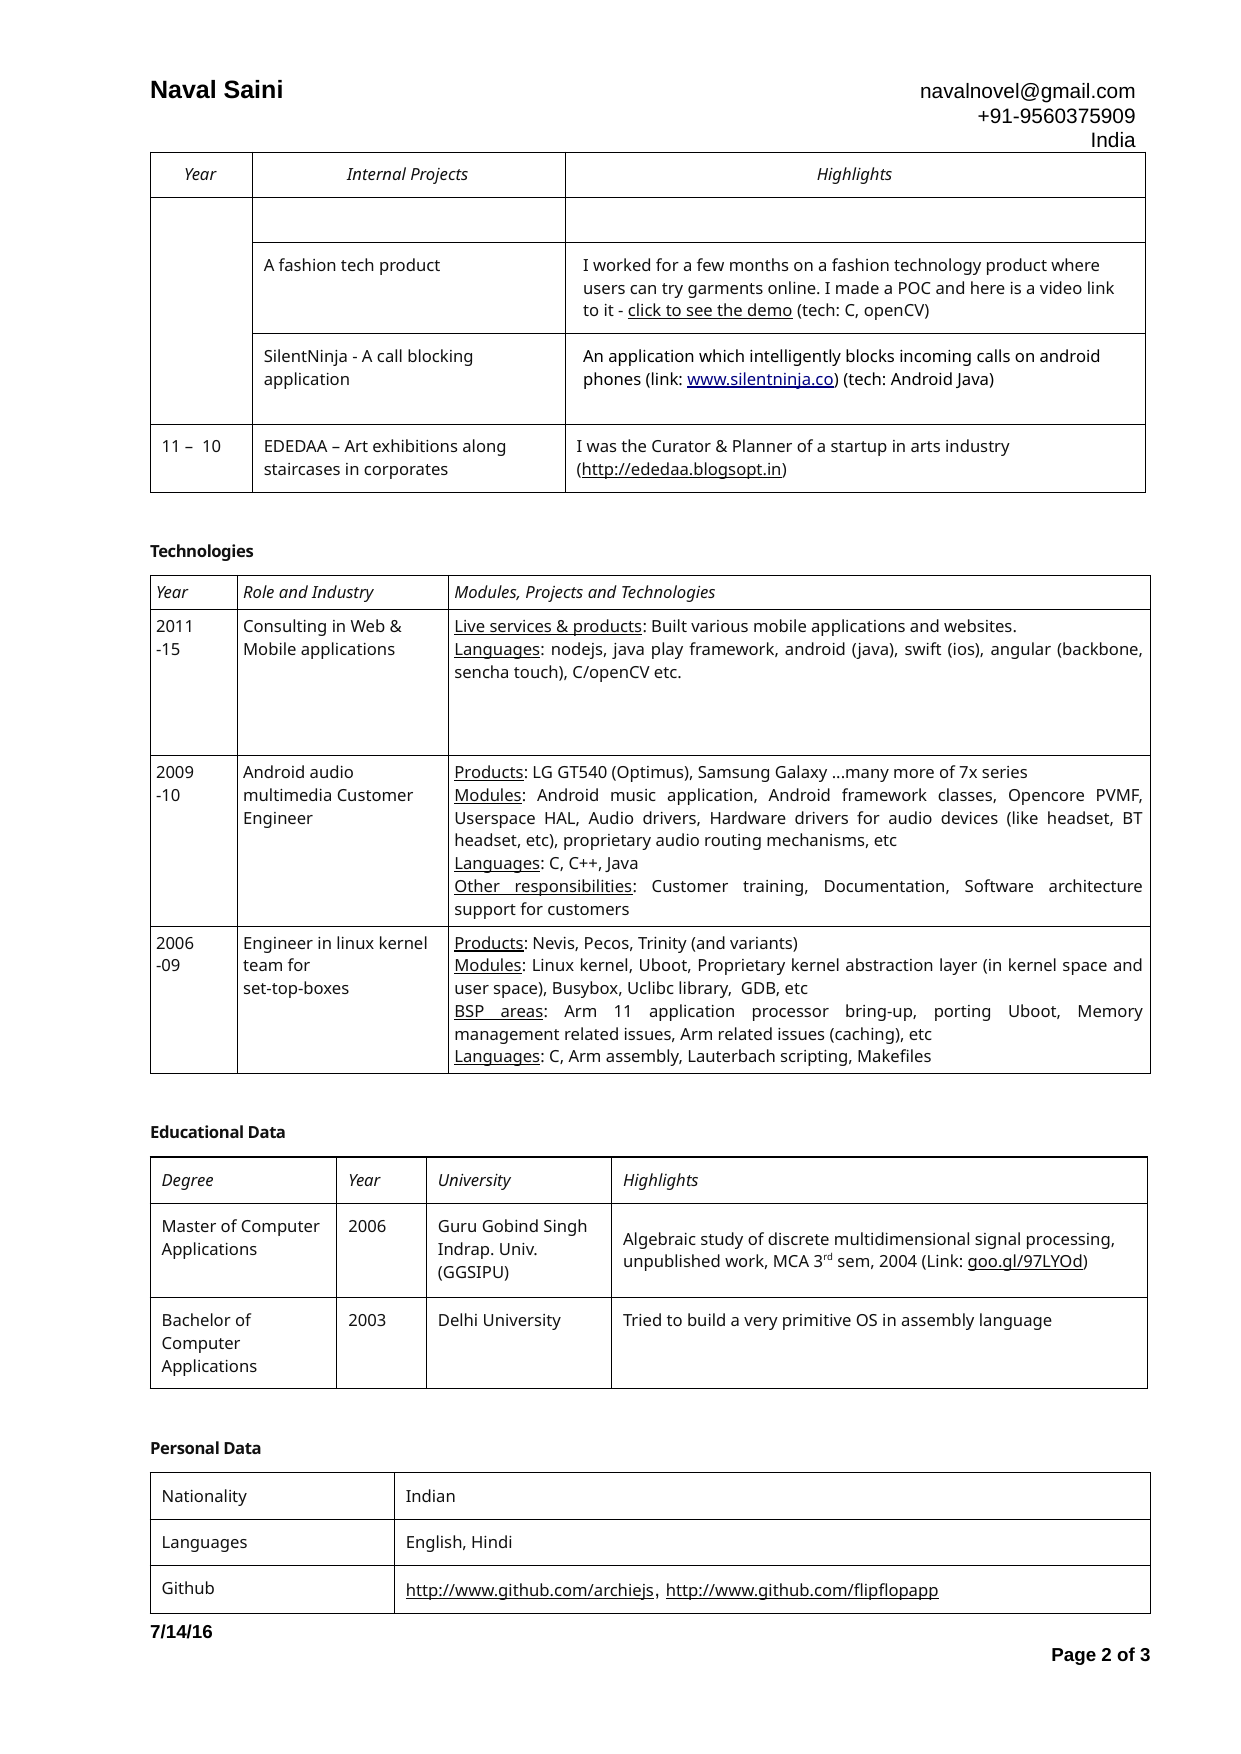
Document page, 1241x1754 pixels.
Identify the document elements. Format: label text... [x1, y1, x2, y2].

table_cell Products: Nevis, Pecos, Trinity (and variants) Modules: Linux kernel, Uboot, Proprietary kernel abstraction layer (in kernel space and user space), Busybox, Uclibc library, GDB, etc BSP areas: Arm 11 application processor bring-up, porting Uboot, Memory management related issues, Arm related issues (caching), etc Languages: C, Arm assembly, Lauterbach scripting, Makefiles [449, 927, 1150, 1073]
table_cell 2009 -10 [151, 756, 237, 926]
table_cell 2006 -09 [151, 927, 237, 1073]
table_cell Consulting in Web & Mobile applications [238, 610, 448, 755]
subtitle Personal Data [150, 1437, 1150, 1460]
table_header Nationality [151, 1473, 394, 1518]
table_cell [151, 198, 252, 424]
table_header Modules, Projects and Technologies [449, 576, 1150, 609]
table_cell Bachelor of Computer Applications [151, 1298, 336, 1388]
table_cell Algebraic study of discrete multidimensional signal processing, unpublished work, MCA 3rd sem, 2004 (Link: goo.gl/97LYOd) [612, 1204, 1147, 1297]
table_header University [427, 1158, 611, 1203]
table_cell Guru Gobind Singh Indrap. Univ. (GGSIPU) [427, 1204, 611, 1297]
table_cell [566, 198, 1145, 242]
table_cell Engineer in linux kernel team for set-top-boxes [238, 927, 448, 1073]
table_cell http://www.github.com/archiejs, http://www.github.com/flipflopapp [395, 1566, 1150, 1613]
table_cell 2006 [337, 1204, 426, 1297]
table_cell Languages [151, 1520, 394, 1565]
table_cell Tried to build a very primitive OS in assembly language [612, 1298, 1147, 1388]
table_cell I was the Curator & Planner of a startup in arts industry (http://ededaa.blogsopt.in) [566, 425, 1145, 492]
table_header Highlights [566, 153, 1145, 197]
table_cell 2011 -15 [151, 610, 237, 755]
table_header Year [151, 576, 237, 609]
table_cell I worked for a few months on a fashion technology product where users can try garments online. I made a POC and here is a video link to it - click to see the demo (tech: C, openCV) [566, 243, 1145, 333]
subtitle Technologies [150, 539, 1150, 562]
table_cell A fashion tech product [253, 243, 565, 333]
subtitle Educational Data [150, 1121, 1150, 1144]
table_cell Github [151, 1566, 394, 1613]
table_cell An application which intelligently blocks incoming calls on android phones (link: www.silentninja.co) (tech: Android Java) [566, 334, 1145, 424]
table_header Year [337, 1158, 426, 1203]
table_cell Live services & products: Built various mobile applications and websites. Languages: nodejs, java play framework, android (java), swift (ios), angular (backbone, sencha touch), C/openCV etc. [449, 610, 1150, 755]
table_header Role and Industry [238, 576, 448, 609]
table_header Degree [151, 1158, 336, 1203]
table_header Year [151, 153, 252, 197]
table_cell [253, 198, 565, 242]
table_cell Master of Computer Applications [151, 1204, 336, 1297]
table_cell EDEDAA – Art exhibitions along staircases in corporates [253, 425, 565, 492]
table_header Highlights [612, 1158, 1147, 1203]
table_header Indian [395, 1473, 1150, 1518]
table_cell Products: LG GT540 (Optimus), Samsung Galaxy ...many more of 7x series Modules: Android music application, Android framework classes, Opencore PVMF, Userspace HAL, Audio drivers, Hardware drivers for audio devices (like headset, BT headset, etc), proprietary audio routing mechanisms, etc Languages: C, C++, Java Other responsibilities: Customer training, Documentation, Software architecture support for customers [449, 756, 1150, 926]
table_cell 2003 [337, 1298, 426, 1388]
table_cell 11 – 10 [151, 425, 252, 492]
table_cell SilentNinja - A call blocking application [253, 334, 565, 424]
table_header Internal Projects [253, 153, 565, 197]
table_cell English, Hindi [395, 1520, 1150, 1565]
table_cell Delhi University [427, 1298, 611, 1388]
table_cell Android audio multimedia Customer Engineer [238, 756, 448, 926]
